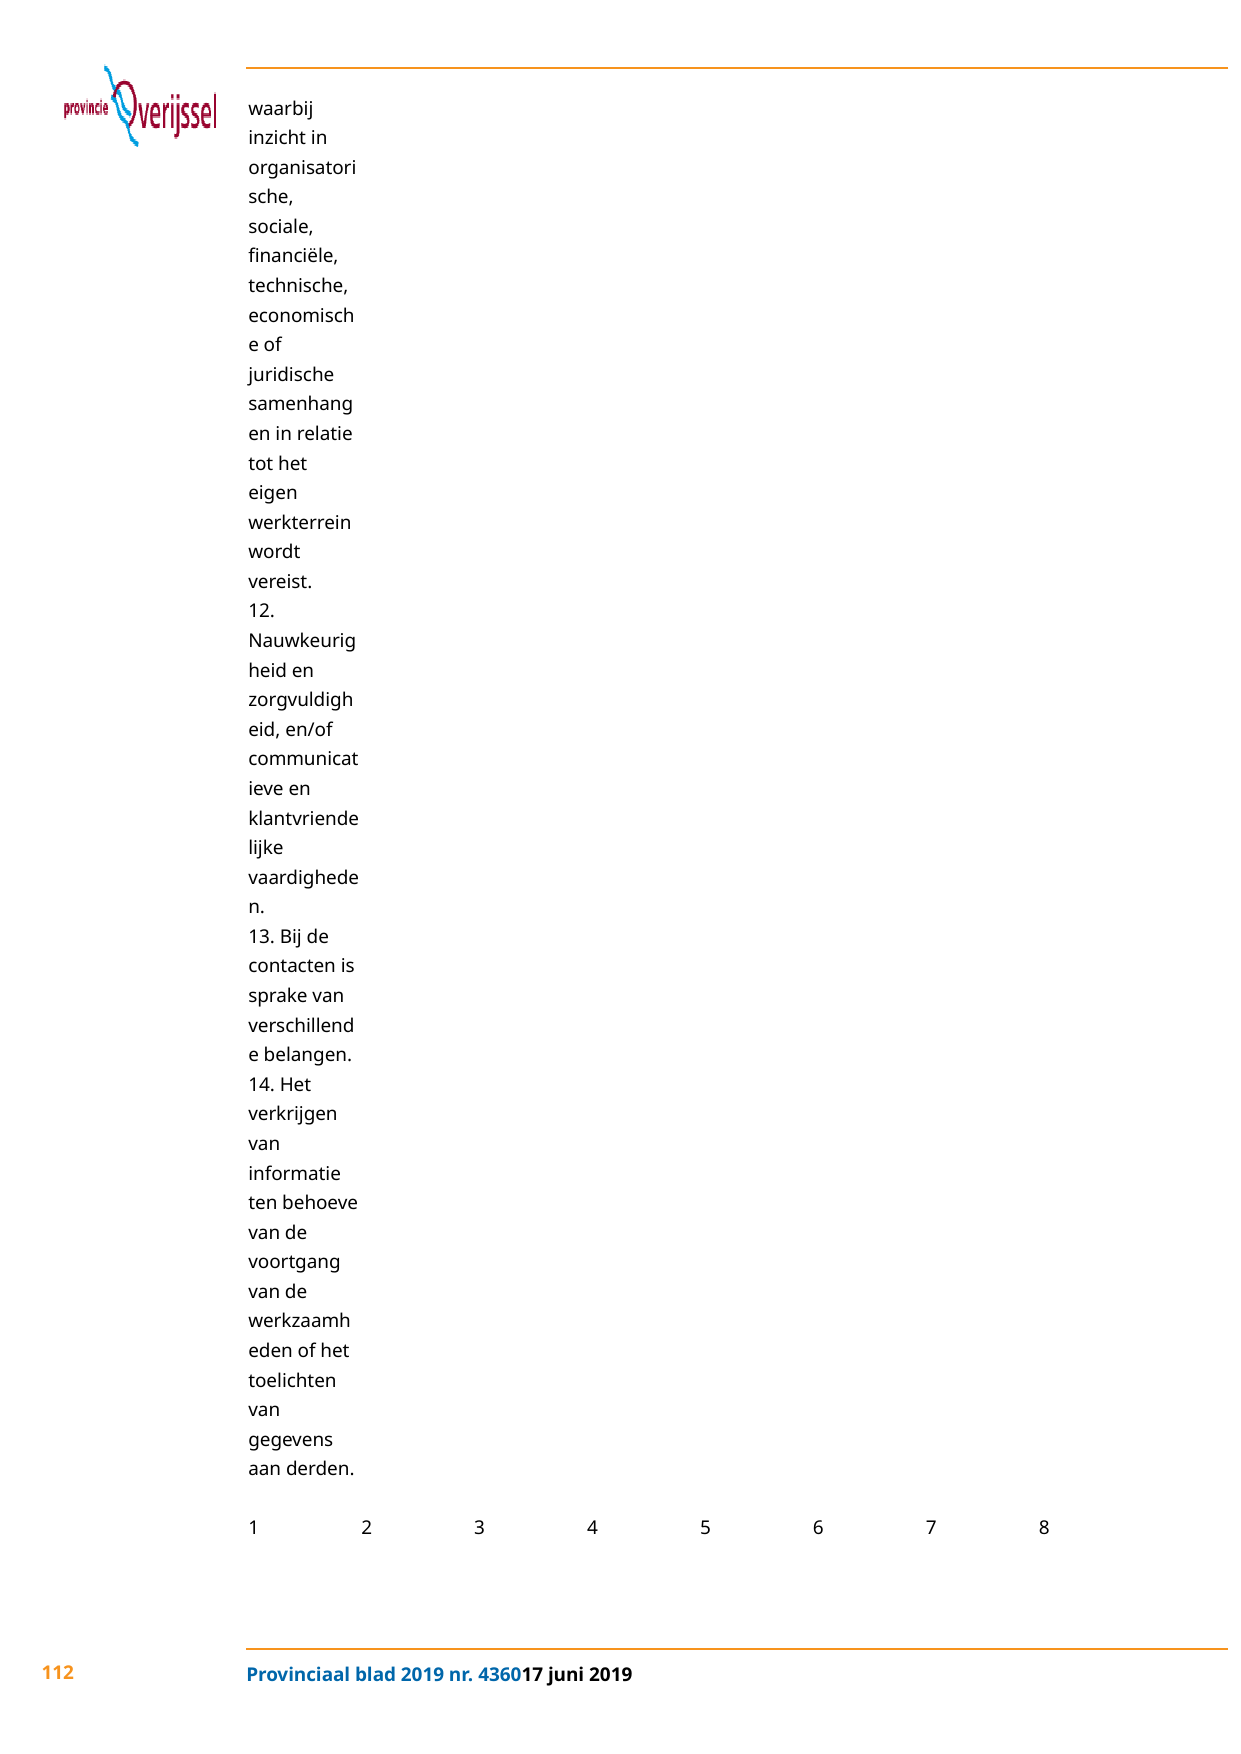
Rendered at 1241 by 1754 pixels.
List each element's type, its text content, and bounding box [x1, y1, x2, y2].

table_header 2 [361, 1514, 474, 1540]
table_cell waarbij inzicht in organisatorische, sociale, financiële, technische, economische of juridische samenhangen in relatie tot het eigen werkterrein wordt vereist. 12. Nauwkeurigheid en zorgvuldigheid, en/of communicatieve en klantvriendelijke vaardigheden. 13. Bij de contacten is sprake van verschillende belangen. 14. Het verkrijgen van informatie ten behoeve van de voortgang van de werkzaamheden of het toelichten van gegevens aan derden. [248, 95, 361, 1481]
table_header 3 [474, 1514, 587, 1540]
table_cell [361, 95, 474, 1481]
table_header 8 [1039, 1514, 1152, 1540]
table_cell [926, 95, 1038, 1481]
table_header 6 [813, 1514, 926, 1540]
table_cell [587, 95, 700, 1481]
table_cell [813, 95, 926, 1481]
table_cell [700, 95, 813, 1481]
table_cell [1039, 95, 1152, 1481]
table_header 5 [700, 1514, 813, 1540]
table_header 1 [248, 1514, 361, 1540]
picture [41, 47, 231, 172]
table_header 4 [587, 1514, 700, 1540]
table_cell [474, 95, 587, 1481]
table_header 7 [926, 1514, 1038, 1540]
